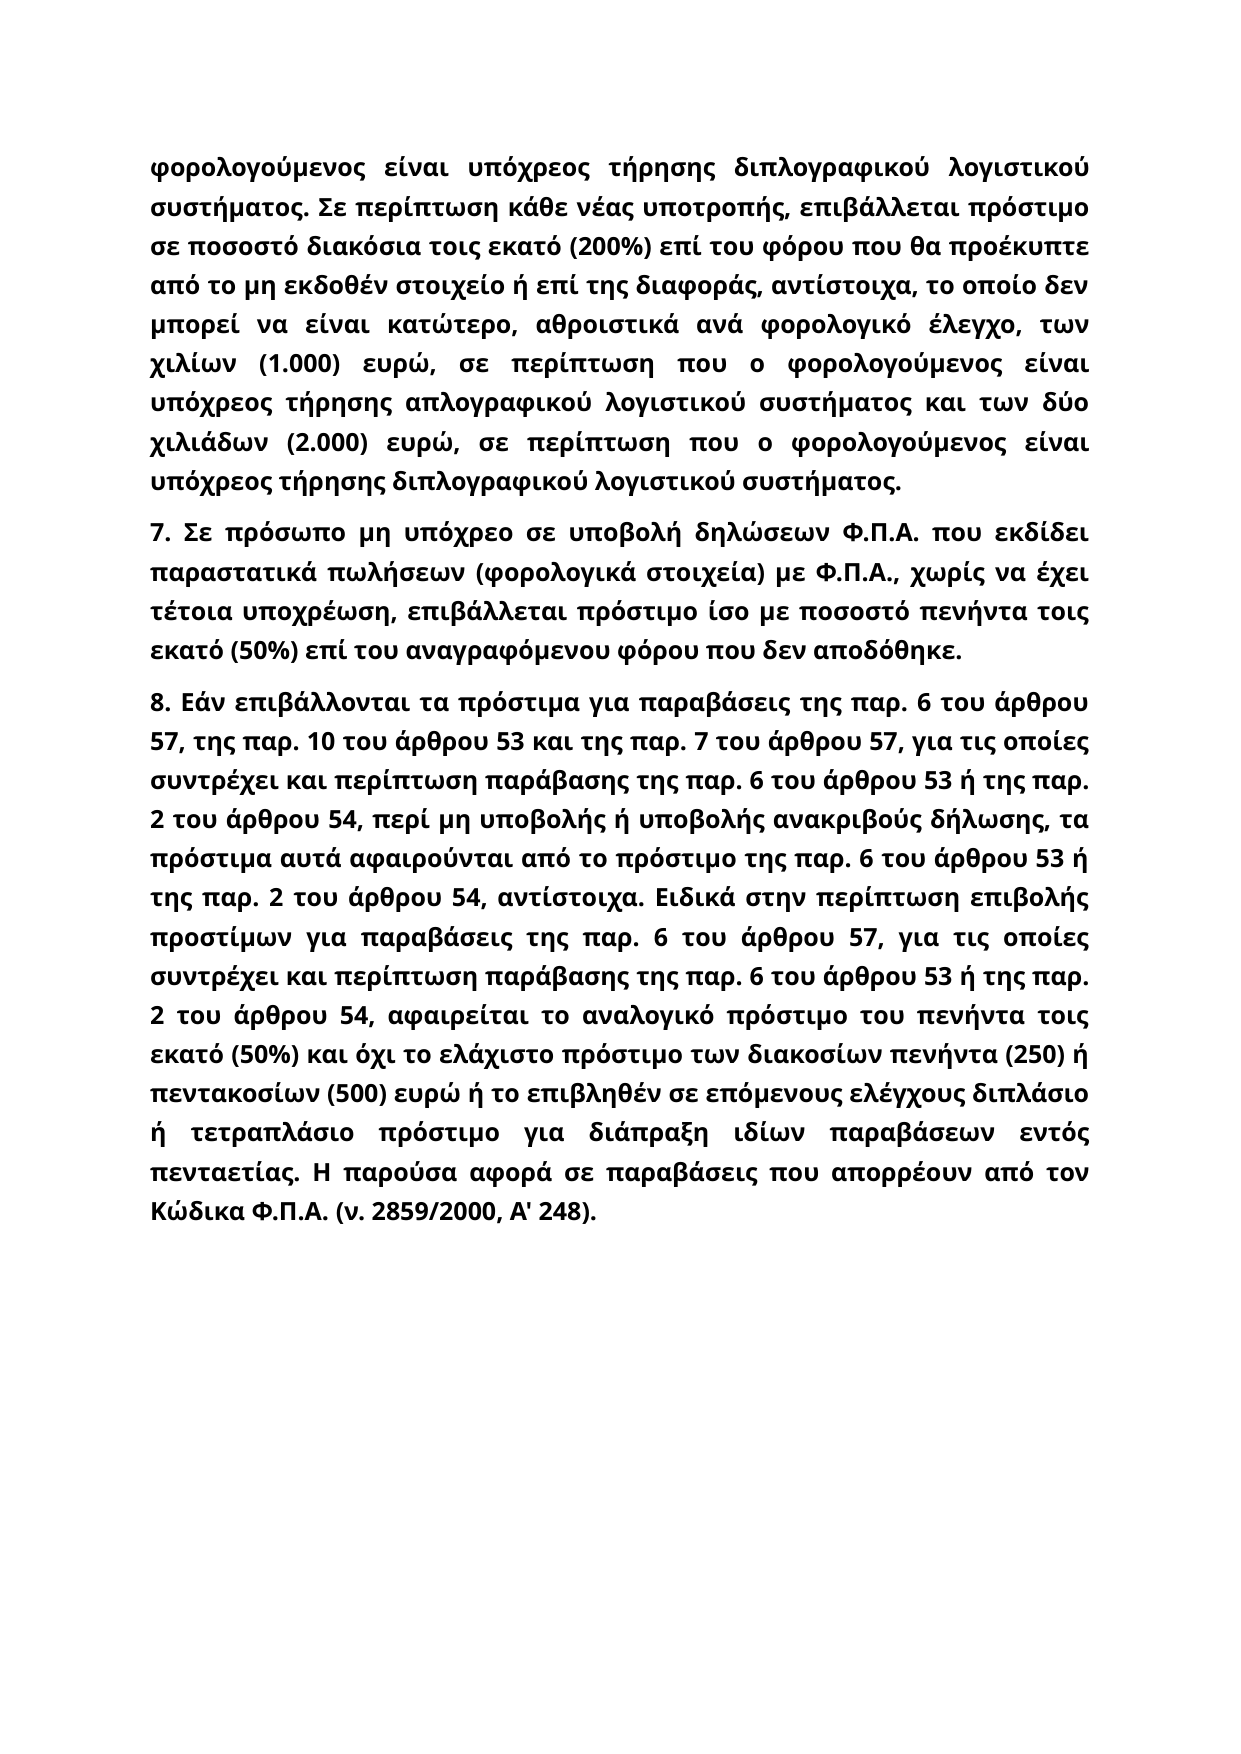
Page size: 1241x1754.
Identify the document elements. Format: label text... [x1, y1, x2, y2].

text 7. Σε πρόσωπο μη υπόχρεο σε υποβολή δηλώσεων Φ.Π.Α. που εκδίδει παραστατικά πωλήσεων (φορολογικά στοιχεία) με Φ.Π.Α., χωρίς να έχει τέτοια υποχρέωση, επιβάλλεται πρόστιμο ίσο με ποσοστό πενήντα τοις εκατό (50%) επί του αναγραφόμενου φόρου που δεν αποδόθηκε. [150, 515, 1090, 667]
text 8. Εάν επιβάλλονται τα πρόστιμα για παραβάσεις της παρ. 6 του άρθρου 57, της παρ. 10 του άρθρου 53 και της παρ. 7 του άρθρου 57, για τις οποίες συντρέχει και περίπτωση παράβασης της παρ. 6 του άρθρου 53 ή της παρ. 2 του άρθρου 54, περί μη υποβολής ή υποβολής ανακριβούς δήλωσης, τα πρόστιμα αυτά αφαιρούνται από το πρόστιμο της παρ. 6 του άρθρου 53 ή της παρ. 2 του άρθρου 54, αντίστοιχα. Ειδικά στην περίπτωση επιβολής προστίμων για παραβάσεις της παρ. 6 του άρθρου 57, για τις οποίες συντρέχει και περίπτωση παράβασης της παρ. 6 του άρθρου 53 ή της παρ. 2 του άρθρου 54, αφαιρείται το αναλογικό πρόστιμο του πενήντα τοις εκατό (50%) και όχι το ελάχιστο πρόστιμο των διακοσίων πενήντα (250) ή πεντακοσίων (500) ευρώ ή το επιβληθέν σε επόμενους ελέγχους διπλάσιο ή τετραπλάσιο πρόστιμο για διάπραξη ιδίων παραβάσεων εντός πενταετίας. Η παρούσα αφορά σε παραβάσεις που απορρέουν από τον Κώδικα Φ.Π.Α. (ν. 2859/2000, Α' 248). [150, 684, 1090, 1227]
text φορολογούμενος είναι υπόχρεος τήρησης διπλογραφικού λογιστικού συστήματος. Σε περίπτωση κάθε νέας υποτροπής, επιβάλλεται πρόστιμο σε ποσοστό διακόσια τοις εκατό (200%) επί του φόρου που θα προέκυπτε από το μη εκδοθέν στοιχείο ή επί της διαφοράς, αντίστοιχα, το οποίο δεν μπορεί να είναι κατώτερο, αθροιστικά ανά φορολογικό έλεγχο, των χιλίων (1.000) ευρώ, σε περίπτωση που ο φορολογούμενος είναι υπόχρεος τήρησης απλογραφικού λογιστικού συστήματος και των δύο χιλιάδων (2.000) ευρώ, σε περίπτωση που ο φορολογούμενος είναι υπόχρεος τήρησης διπλογραφικού λογιστικού συστήματος. [150, 150, 1090, 497]
